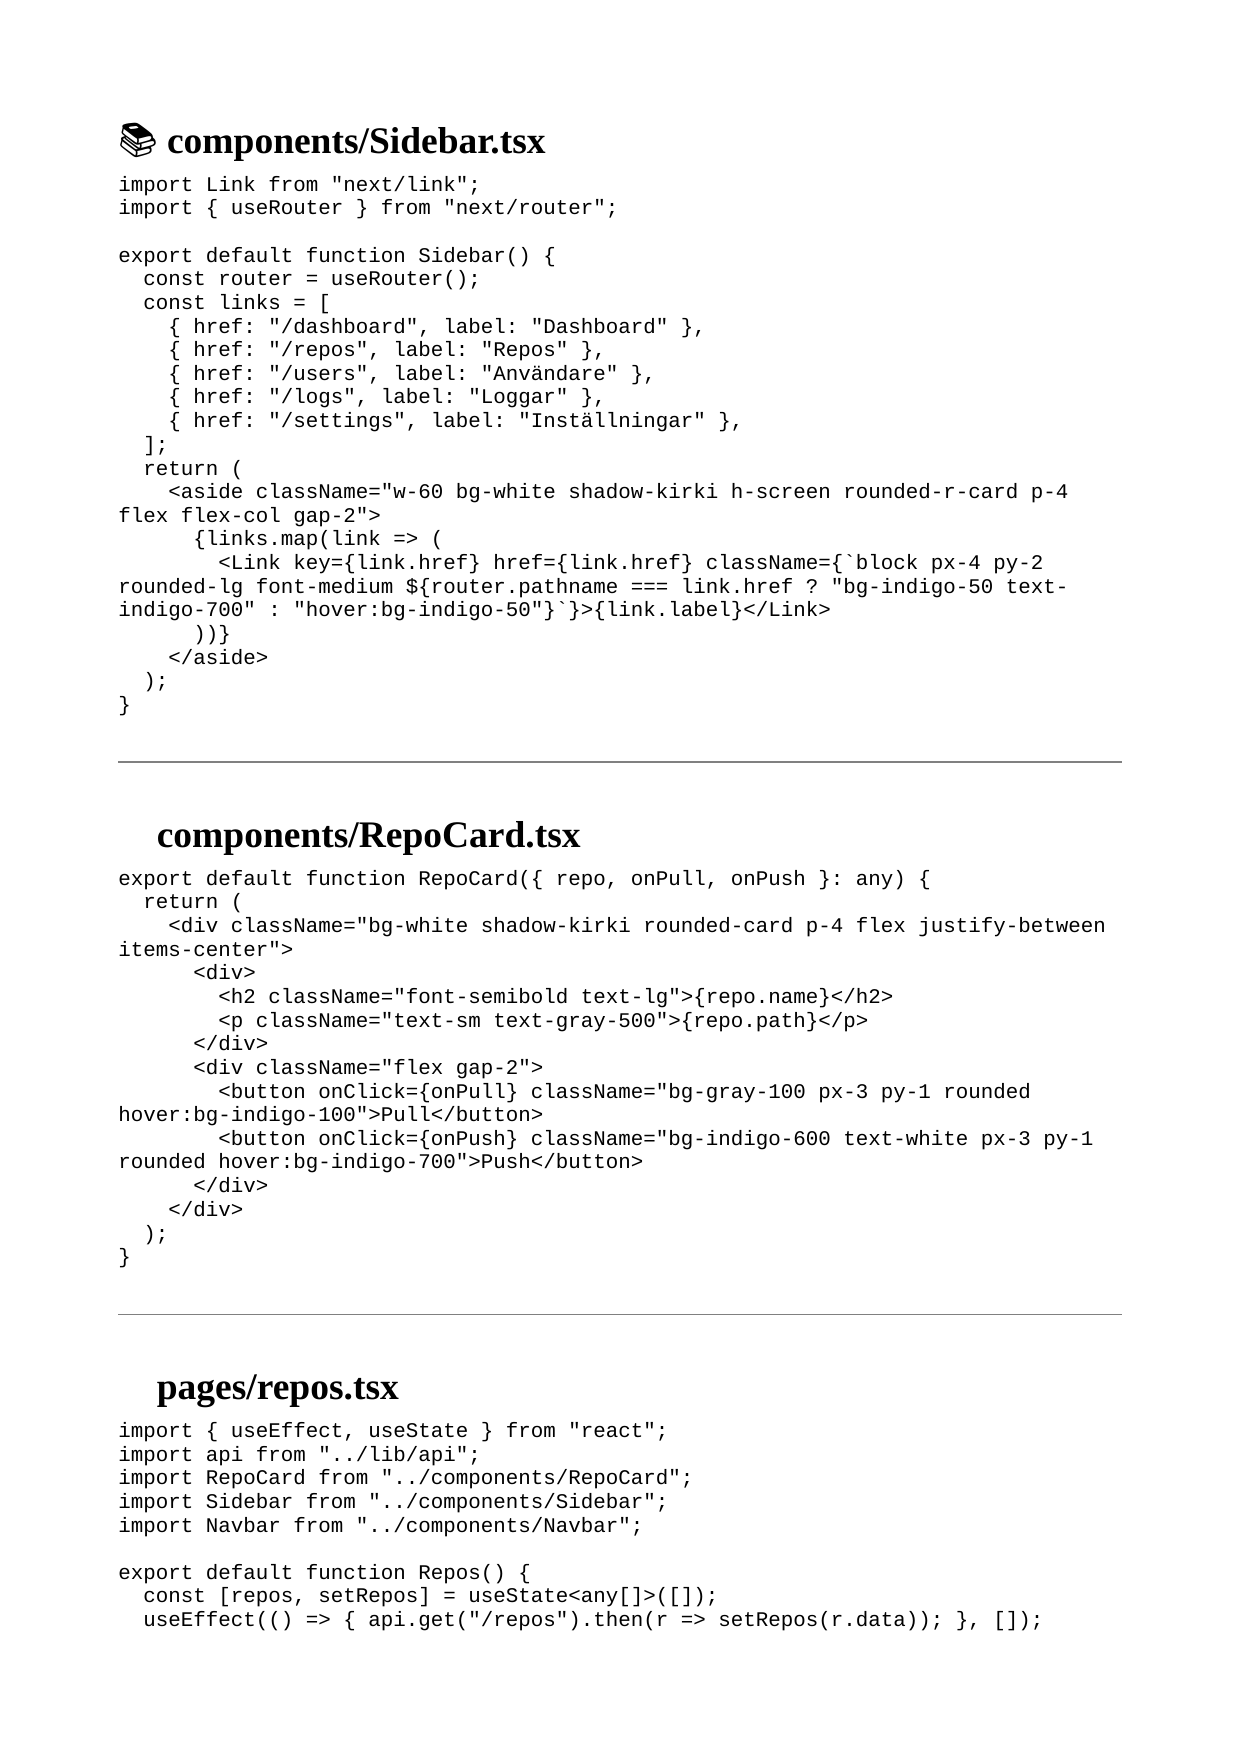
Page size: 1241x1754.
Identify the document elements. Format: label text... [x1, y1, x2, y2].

text <button onClick={onPull} className="bg-gray-100 px-3 py-1 rounded hover:bg-indigo-100">Pull</button> [118, 1081, 1122, 1128]
subtitle 💾 pages/repos.tsx [118, 1364, 1122, 1407]
text import { useRouter } from "next/router"; [118, 197, 1122, 221]
text <div className="flex gap-2"> [118, 1057, 1122, 1081]
text </div> [118, 1033, 1122, 1057]
text ]; [118, 434, 1122, 457]
text </div> [118, 1175, 1122, 1199]
text const router = useRouter(); [118, 268, 1122, 292]
text return ( [118, 457, 1122, 481]
text <aside className="w-60 bg-white shadow-kirki h-screen rounded-r-card p-4 flex flex-col gap-2"> [118, 481, 1122, 528]
text } [118, 1246, 1122, 1270]
text import api from "../lib/api"; [118, 1444, 1122, 1467]
text useEffect(() => { api.get("/repos").then(r => setRepos(r.data)); }, []); [118, 1609, 1122, 1633]
subtitle 🧱 components/RepoCard.tsx [118, 812, 1122, 855]
text ); [118, 1222, 1122, 1246]
text { href: "/dashboard", label: "Dashboard" }, [118, 316, 1122, 339]
text { href: "/settings", label: "Inställningar" }, [118, 410, 1122, 434]
text const links = [ [118, 292, 1122, 316]
text return ( [118, 891, 1122, 915]
text ); [118, 670, 1122, 694]
text {links.map(link => ( [118, 528, 1122, 552]
text export default function RepoCard({ repo, onPull, onPush }: any) { [118, 868, 1122, 891]
text export default function Repos() { [118, 1562, 1122, 1586]
text { href: "/users", label: "Användare" }, [118, 363, 1122, 387]
text <Link key={link.href} href={link.href} className={`block px-4 py-2 rounded-lg font-medium ${router.pathname === link.href ? "bg-indigo-50 text-indigo-700" : "hover:bg-indigo-50"}`}>{link.label}</Link> [118, 552, 1122, 623]
text </div> [118, 1199, 1122, 1222]
text import Navbar from "../components/Navbar"; [118, 1514, 1122, 1538]
text <div className="bg-white shadow-kirki rounded-card p-4 flex justify-between items-center"> [118, 915, 1122, 962]
text </aside> [118, 647, 1122, 670]
text } [118, 694, 1122, 718]
text import { useEffect, useState } from "react"; [118, 1420, 1122, 1444]
text import Link from "next/link"; [118, 174, 1122, 197]
subtitle 📚 components/Sidebar.tsx [118, 118, 1122, 161]
text <h2 className="font-semibold text-lg">{repo.name}</h2> [118, 986, 1122, 1010]
text <button onClick={onPush} className="bg-indigo-600 text-white px-3 py-1 rounded hover:bg-indigo-700">Push</button> [118, 1128, 1122, 1175]
text <div> [118, 962, 1122, 986]
text const [repos, setRepos] = useState<any[]>([]); [118, 1586, 1122, 1609]
text import Sidebar from "../components/Sidebar"; [118, 1491, 1122, 1514]
text <p className="text-sm text-gray-500">{repo.path}</p> [118, 1010, 1122, 1033]
text ))} [118, 623, 1122, 647]
text export default function Sidebar() { [118, 245, 1122, 268]
text import RepoCard from "../components/RepoCard"; [118, 1467, 1122, 1491]
text { href: "/repos", label: "Repos" }, [118, 339, 1122, 363]
text { href: "/logs", label: "Loggar" }, [118, 387, 1122, 410]
